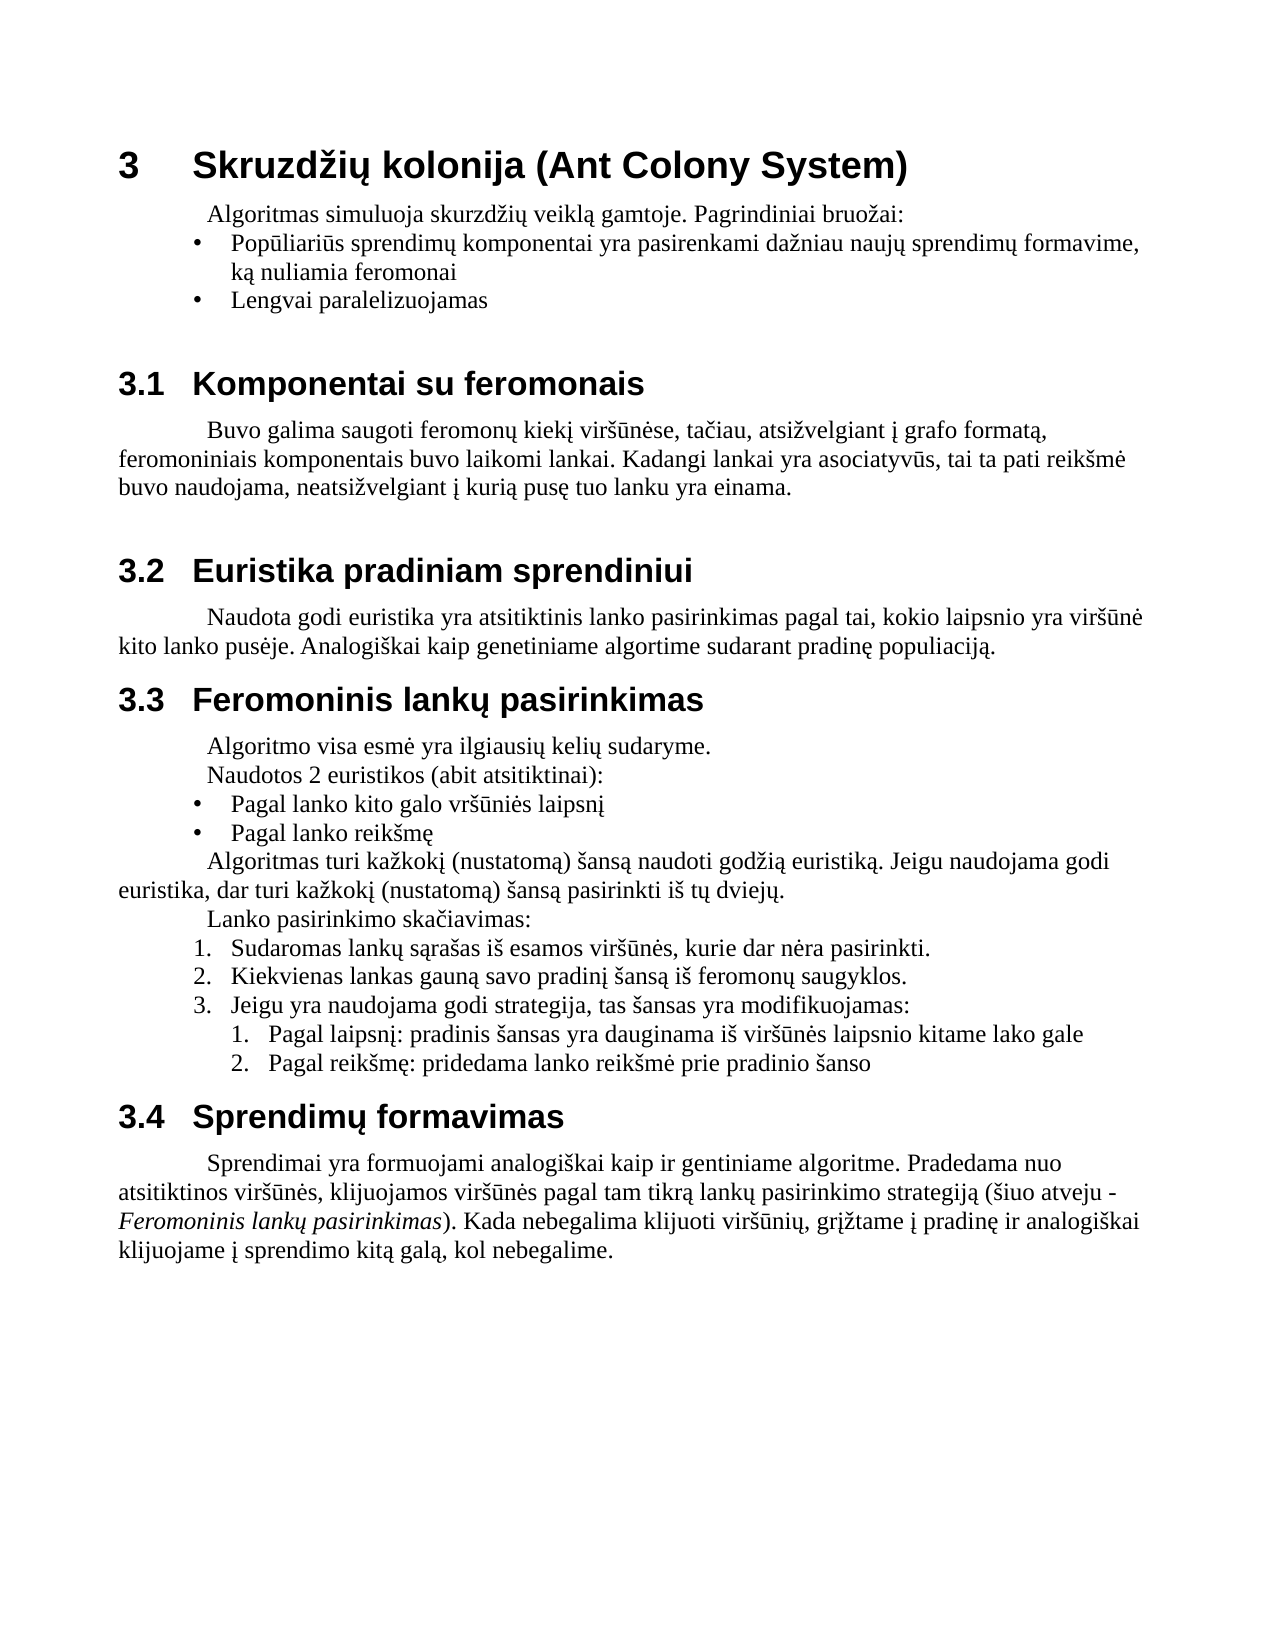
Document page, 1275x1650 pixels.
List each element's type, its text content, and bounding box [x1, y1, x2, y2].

list Pagal lanko kito galo vršūniės laipsnį [193, 789, 1157, 818]
list Pagal laipsnį: pradinis šansas yra dauginama iš viršūnės laipsnio kitame lako gale [231, 1019, 1157, 1048]
text Algoritmo visa esmė yra ilgiausių kelių sudaryme. [118, 731, 1157, 760]
subtitle Feromoninis lankų pasirinkimas [118, 680, 1157, 719]
list Popūliariūs sprendimų komponentai yra pasirenkami dažniau naujų sprendimų formavime, ką nuliamia feromonai [193, 228, 1157, 286]
list Sudaromas lankų sąrašas iš esamos viršūnės, kurie dar nėra pasirinkti. [193, 933, 1157, 961]
text Sprendimai yra formuojami analogiškai kaip ir gentiniame algoritme. Pradedama nuo atsitiktinos viršūnės, klijuojamos viršūnės pagal tam tikrą lankų pasirinkimo strategiją (šiuo atveju - Feromoninis lankų pasirinkimas). Kada nebegalima klijuoti viršūnių, grįžtame į pradinę ir analogiškai klijuojame į sprendimo kitą galą, kol nebegalime. [118, 1148, 1157, 1263]
text Naudotos 2 euristikos (abit atsitiktinai): [118, 760, 1157, 789]
subtitle Sprendimų formavimas [118, 1097, 1157, 1136]
text Algoritmas simuluoja skurzdžių veiklą gamtoje. Pagrindiniai bruožai: [118, 199, 1157, 228]
list Jeigu yra naudojama godi strategija, tas šansas yra modifikuojamas: [193, 990, 1157, 1019]
subtitle Komponentai su feromonais [118, 364, 1157, 402]
subtitle Skruzdžių kolonija (Ant Colony System) [118, 143, 1157, 187]
text Lanko pasirinkimo skačiavimas: [118, 904, 1157, 933]
text Naudota godi euristika yra atsitiktinis lanko pasirinkimas pagal tai, kokio laipsnio yra viršūnė kito lanko pusėje. Analogiškai kaip genetiniame algortime sudarant pradinę populiaciją. [118, 602, 1157, 659]
subtitle Euristika pradiniam sprendiniui [118, 551, 1157, 589]
list Lengvai paralelizuojamas [193, 286, 1157, 314]
list Pagal lanko reikšmę [193, 818, 1157, 846]
text Buvo galima saugoti feromonų kiekį viršūnėse, tačiau, atsižvelgiant į grafo formatą, feromoniniais komponentais buvo laikomi lankai. Kadangi lankai yra asociatyvūs, tai ta pati reikšmė buvo naudojama, neatsižvelgiant į kurią pusę tuo lanku yra einama. [118, 415, 1157, 501]
list Kiekvienas lankas gauną savo pradinį šansą iš feromonų saugyklos. [193, 961, 1157, 990]
text Algoritmas turi kažkokį (nustatomą) šansą naudoti godžią euristiką. Jeigu naudojama godi euristika, dar turi kažkokį (nustatomą) šansą pasirinkti iš tų dviejų. [118, 846, 1157, 904]
list Pagal reikšmę: pridedama lanko reikšmė prie pradinio šanso [231, 1048, 1157, 1076]
